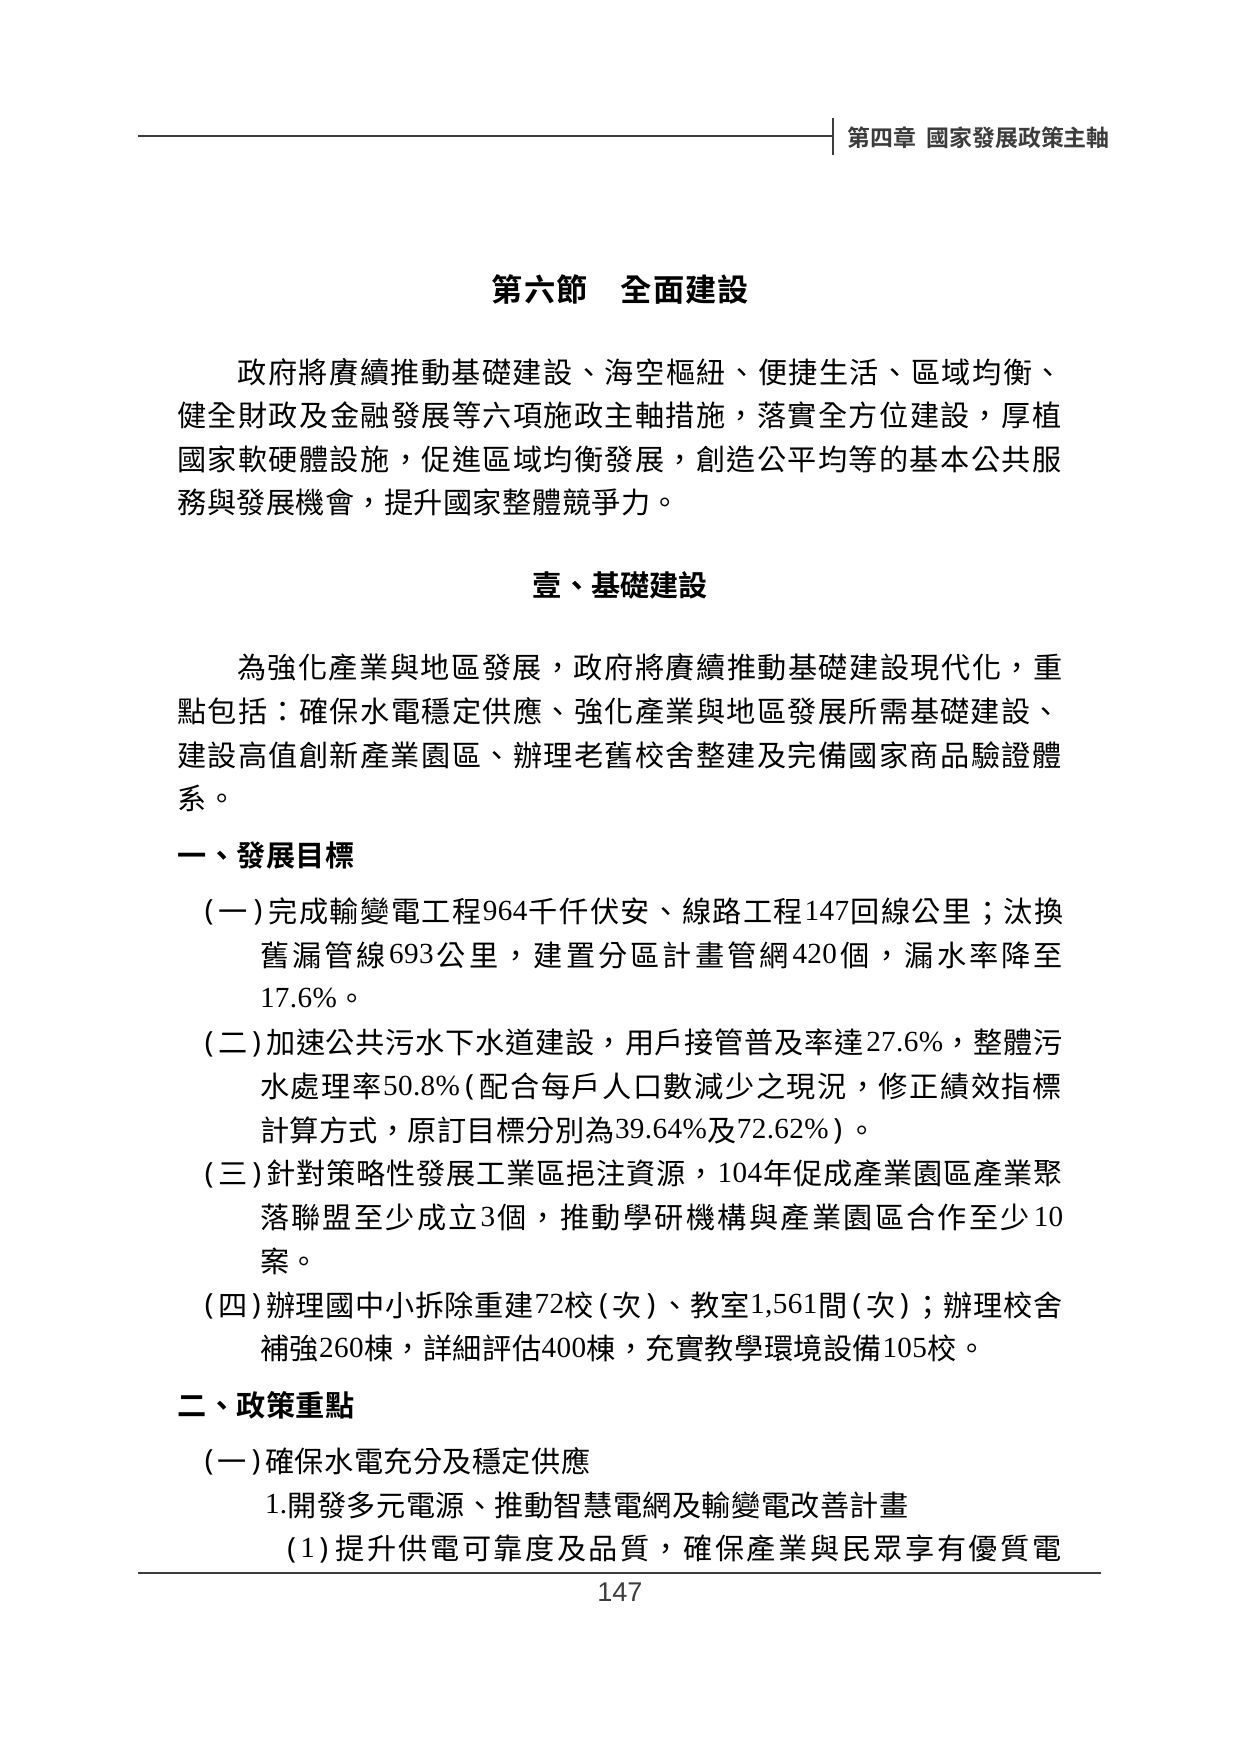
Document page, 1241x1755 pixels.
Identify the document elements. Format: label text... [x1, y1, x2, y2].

text (1)提升供電可靠度及品質，確保產業與民眾享有優質電 [282, 1525, 1063, 1569]
text (三)針對策略性發展工業區挹注資源，104年促成產業園區產業聚落聯盟至少成立3個，推動學研機構與產業園區合作至少10案。 [200, 1150, 1063, 1281]
text 壹、基礎建設 [177, 563, 1063, 604]
text 為強化產業與地區發展，政府將賡續推動基礎建設現代化，重點包括：確保水電穩定供應、強化產業與地區發展所需基礎建設、建設高值創新產業園區、辦理老舊校舍整建及完備國家商品驗證體系。 [177, 644, 1063, 819]
text (二)加速公共污水下水道建設，用戶接管普及率達27.6%，整體污水處理率50.8%(配合每戶人口數減少之現況，修正績效指標計算方式，原訂目標分別為39.64%及72.62%)。 [200, 1019, 1063, 1150]
text (四)辦理國中小拆除重建72校(次)、教室1,561間(次)；辦理校舍補強260棟，詳細評估400棟，充實教學環境設備105校。 [200, 1281, 1063, 1369]
text 第六節 全面建設 [177, 267, 1063, 308]
text 一、發展目標 [177, 831, 1063, 875]
text 政府將賡續推動基礎建設、海空樞紐、便捷生活、區域均衡、健全財政及金融發展等六項施政主軸措施，落實全方位建設，厚植國家軟硬體設施，促進區域均衡發展，創造公平均等的基本公共服務與發展機會，提升國家整體競爭力。 [177, 348, 1063, 523]
text 二、政策重點 [177, 1381, 1063, 1425]
text 1.開發多元電源、推動智慧電網及輸變電改善計畫 [265, 1481, 1063, 1525]
text (一)確保水電充分及穩定供應 [200, 1438, 1063, 1481]
text (一)完成輸變電工程964千仟伏安、線路工程147回線公里；汰換舊漏管線693公里，建置分區計畫管網420個，漏水率降至17.6%。 [200, 888, 1063, 1019]
